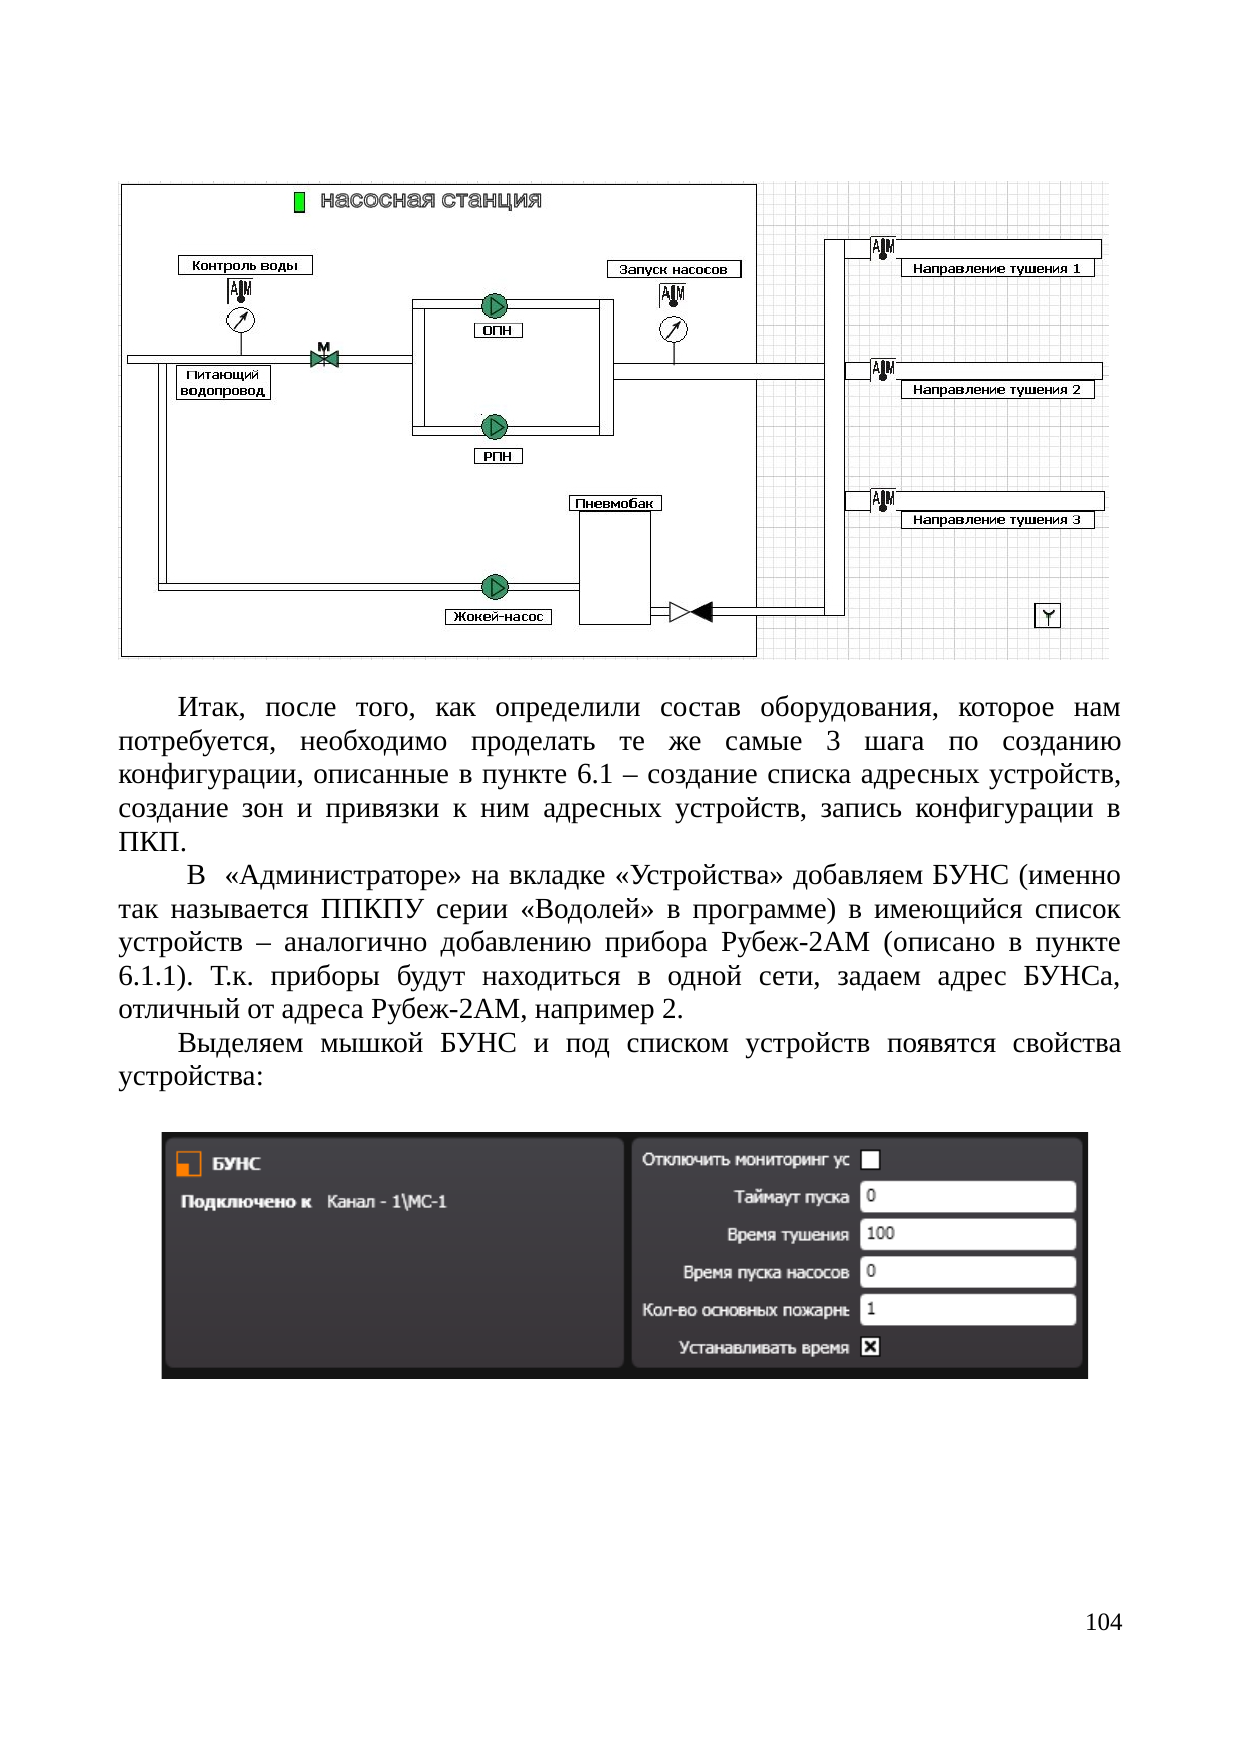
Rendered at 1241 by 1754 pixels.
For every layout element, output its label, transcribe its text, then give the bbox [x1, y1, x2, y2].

text Выделяем мышкой БУНС и под списком устройств появятся свойства устройства: [118, 1025, 1122, 1092]
text В «Администраторе» на вкладке «Устройства» добавляем БУНС (именно так называется ППКПУ серии «Водолей» в программе) в имеющийся список устройств – аналогично добавлению прибора Рубеж-2АМ (описано в пункте 6.1.1). Т.к. приборы будут находиться в одной сети, задаем адрес БУНСа, отличный от адреса Рубеж-2АМ, например 2. [118, 857, 1122, 1025]
text Итак, после того, как определили состав оборудования, которое нам потребуется, необходимо проделать те же самые 3 шага по созданию конфигурации, описанные в пункте 6.1 – создание списка адресных устройств, создание зон и привязки к ним адресных устройств, запись конфигурации в ПКП. [118, 118, 1122, 857]
picture [118, 181, 1109, 660]
picture [161, 1132, 1089, 1379]
